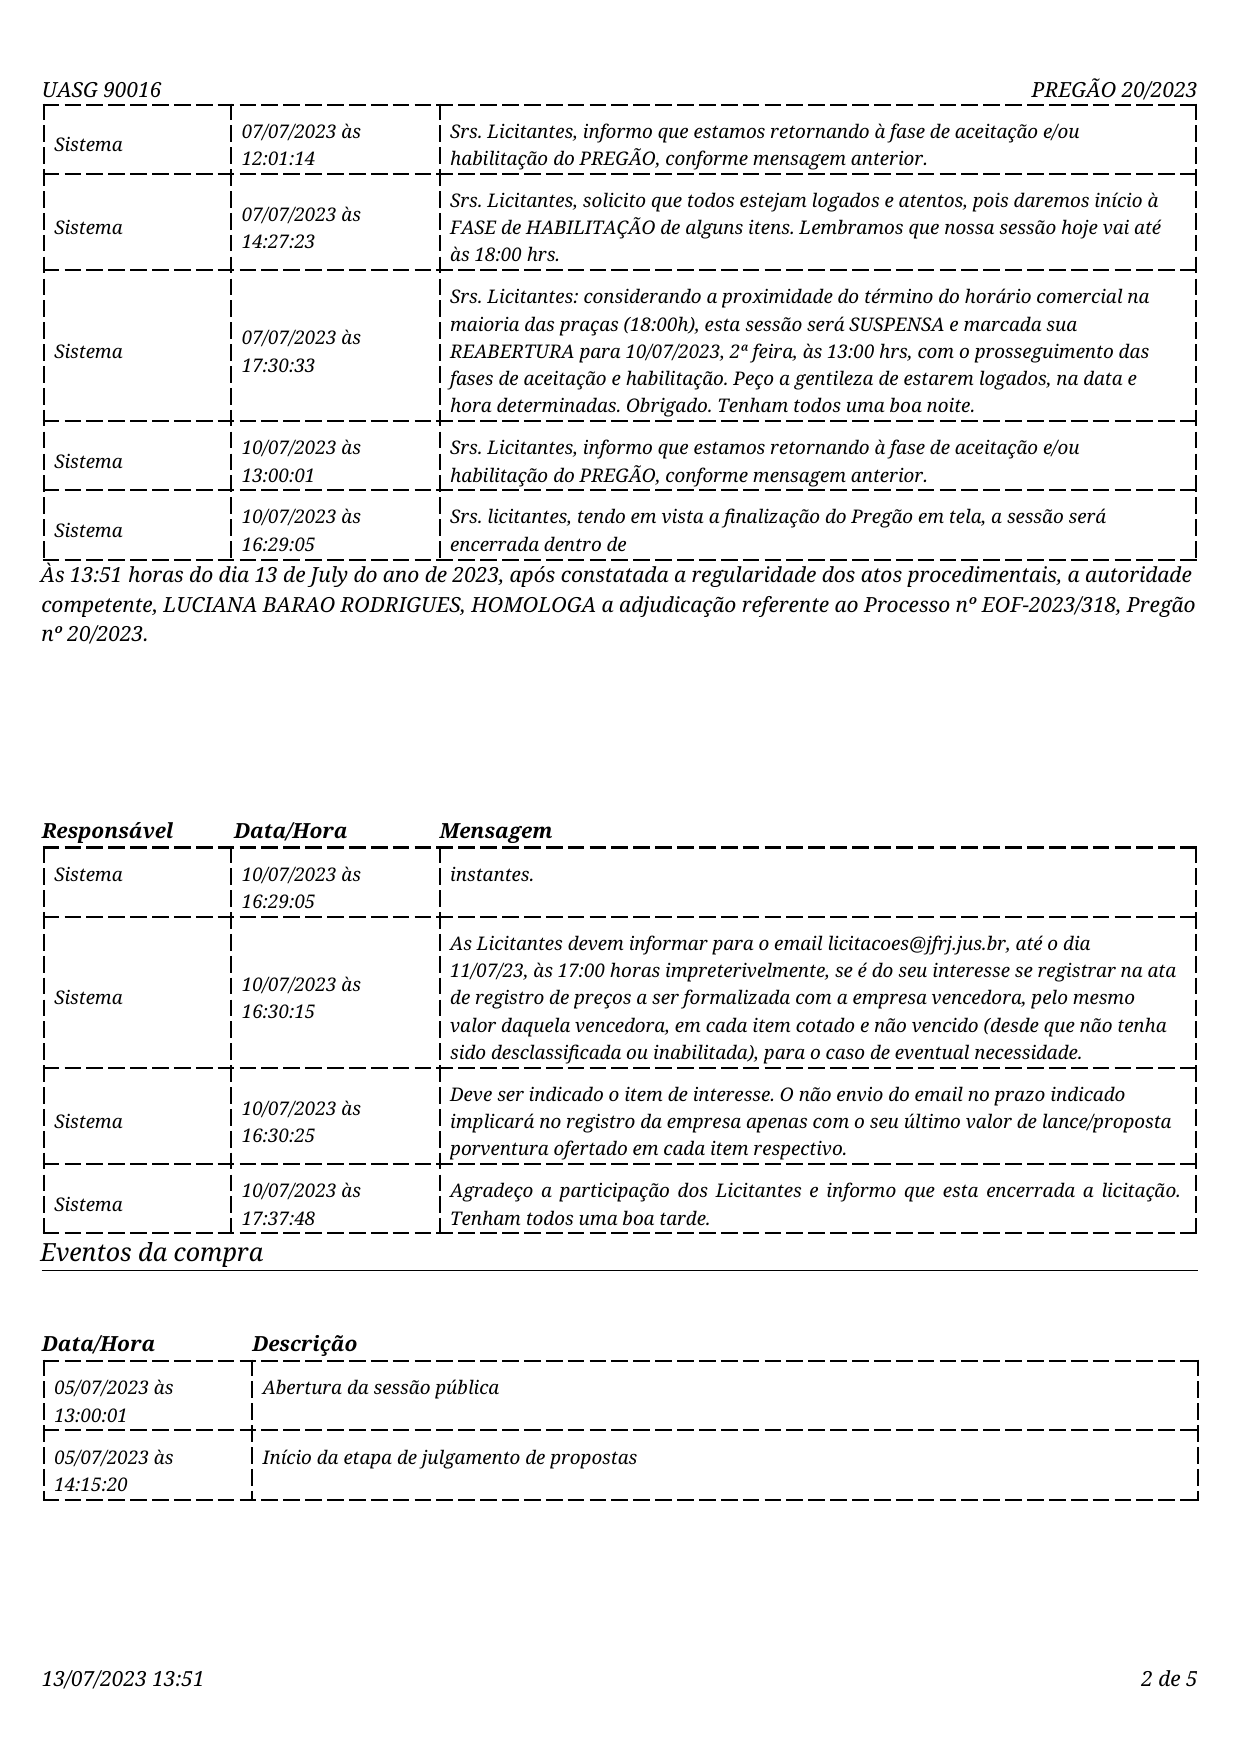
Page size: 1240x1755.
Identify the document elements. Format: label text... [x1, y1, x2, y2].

table_cell Srs. Licitantes, informo que estamos retornando à fase de aceitação e/ou habilitação do PREGÃO, conforme mensagem anterior. [440, 104, 1196, 173]
text Eventos da compra [40, 1234, 1200, 1268]
table_cell Srs. Licitantes, solicito que todos estejam logados e atentos, pois daremos início à FASE de HABILITAÇÃO de alguns itens. Lembramos que nossa sessão hoje vai até às 18:00 hrs. [440, 173, 1196, 269]
table_header 05/07/2023 às 13:00:01 [44, 1360, 252, 1429]
table_cell Sistema [44, 104, 231, 173]
table_cell Deve ser indicado o item de interesse. O não envio do email no prazo indicado implicará no registro da empresa apenas com o seu último valor de lance/proposta porventura ofertado em cada item respectivo. [440, 1067, 1196, 1163]
table_cell 10/07/2023 às 16:29:05 [231, 489, 439, 558]
table_header Sistema [44, 846, 231, 916]
table_cell Sistema [44, 489, 231, 558]
text Data/Hora Descrição [42, 1329, 1200, 1358]
table_cell 07/07/2023 às 17:30:33 [231, 269, 439, 420]
table_cell 07/07/2023 às 12:01:14 [231, 104, 439, 173]
table_cell Sistema [44, 420, 231, 489]
table_cell 10/07/2023 às 16:30:15 [231, 916, 439, 1067]
table_cell 05/07/2023 às 14:15:20 [44, 1429, 252, 1499]
table_cell Sistema [44, 269, 231, 420]
table_cell Sistema [44, 1163, 231, 1232]
table_cell 07/07/2023 às 14:27:23 [231, 173, 439, 269]
text Às 13:51 horas do dia 13 de July do ano de 2023, após constatada a regularidade dos atos procedimentais, a autoridade competente, LUCIANA BARAO RODRIGUES, HOMOLOGA a adjudicação referente ao Processo nº EOF-2023/318, Pregão nº 20/2023. [40, 561, 1200, 648]
table_header 10/07/2023 às 16:29:05 [231, 846, 439, 916]
table_cell 10/07/2023 às 16:30:25 [231, 1067, 439, 1163]
table_header Abertura da sessão pública [252, 1360, 1198, 1429]
table_cell Sistema [44, 916, 231, 1067]
table_cell Srs. Licitantes: considerando a proximidade do término do horário comercial na maioria das praças (18:00h), esta sessão será SUSPENSA e marcada sua REABERTURA para 10/07/2023, 2ª feira, às 13:00 hrs, com o prosseguimento das fases de aceitação e habilitação. Peço a gentileza de estarem logados, na data e hora determinadas. Obrigado. Tenham todos uma boa noite. [440, 269, 1196, 420]
table_cell Início da etapa de julgamento de propostas [252, 1429, 1198, 1499]
table_cell Sistema [44, 173, 231, 269]
text Responsável Data/Hora Mensagem [42, 816, 1200, 844]
table_cell 10/07/2023 às 17:37:48 [231, 1163, 439, 1232]
table_cell Srs. Licitantes, informo que estamos retornando à fase de aceitação e/ou habilitação do PREGÃO, conforme mensagem anterior. [440, 420, 1196, 489]
table_cell Srs. licitantes, tendo em vista a finalização do Pregão em tela, a sessão será encerrada dentro de [440, 489, 1196, 558]
table_cell 10/07/2023 às 13:00:01 [231, 420, 439, 489]
table_cell Sistema [44, 1067, 231, 1163]
table_header instantes. [440, 846, 1196, 916]
table_cell As Licitantes devem informar para o email licitacoes@jfrj.jus.br, até o dia 11/07/23, às 17:00 horas impreterivelmente, se é do seu interesse se registrar na ata de registro de preços a ser formalizada com a empresa vencedora, pelo mesmo valor daquela vencedora, em cada item cotado e não vencido (desde que não tenha sido desclassificada ou inabilitada), para o caso de eventual necessidade. [440, 916, 1196, 1067]
table_cell Agradeço a participação dos Licitantes e informo que esta encerrada a licitação. Tenham todos uma boa tarde. [440, 1163, 1196, 1232]
